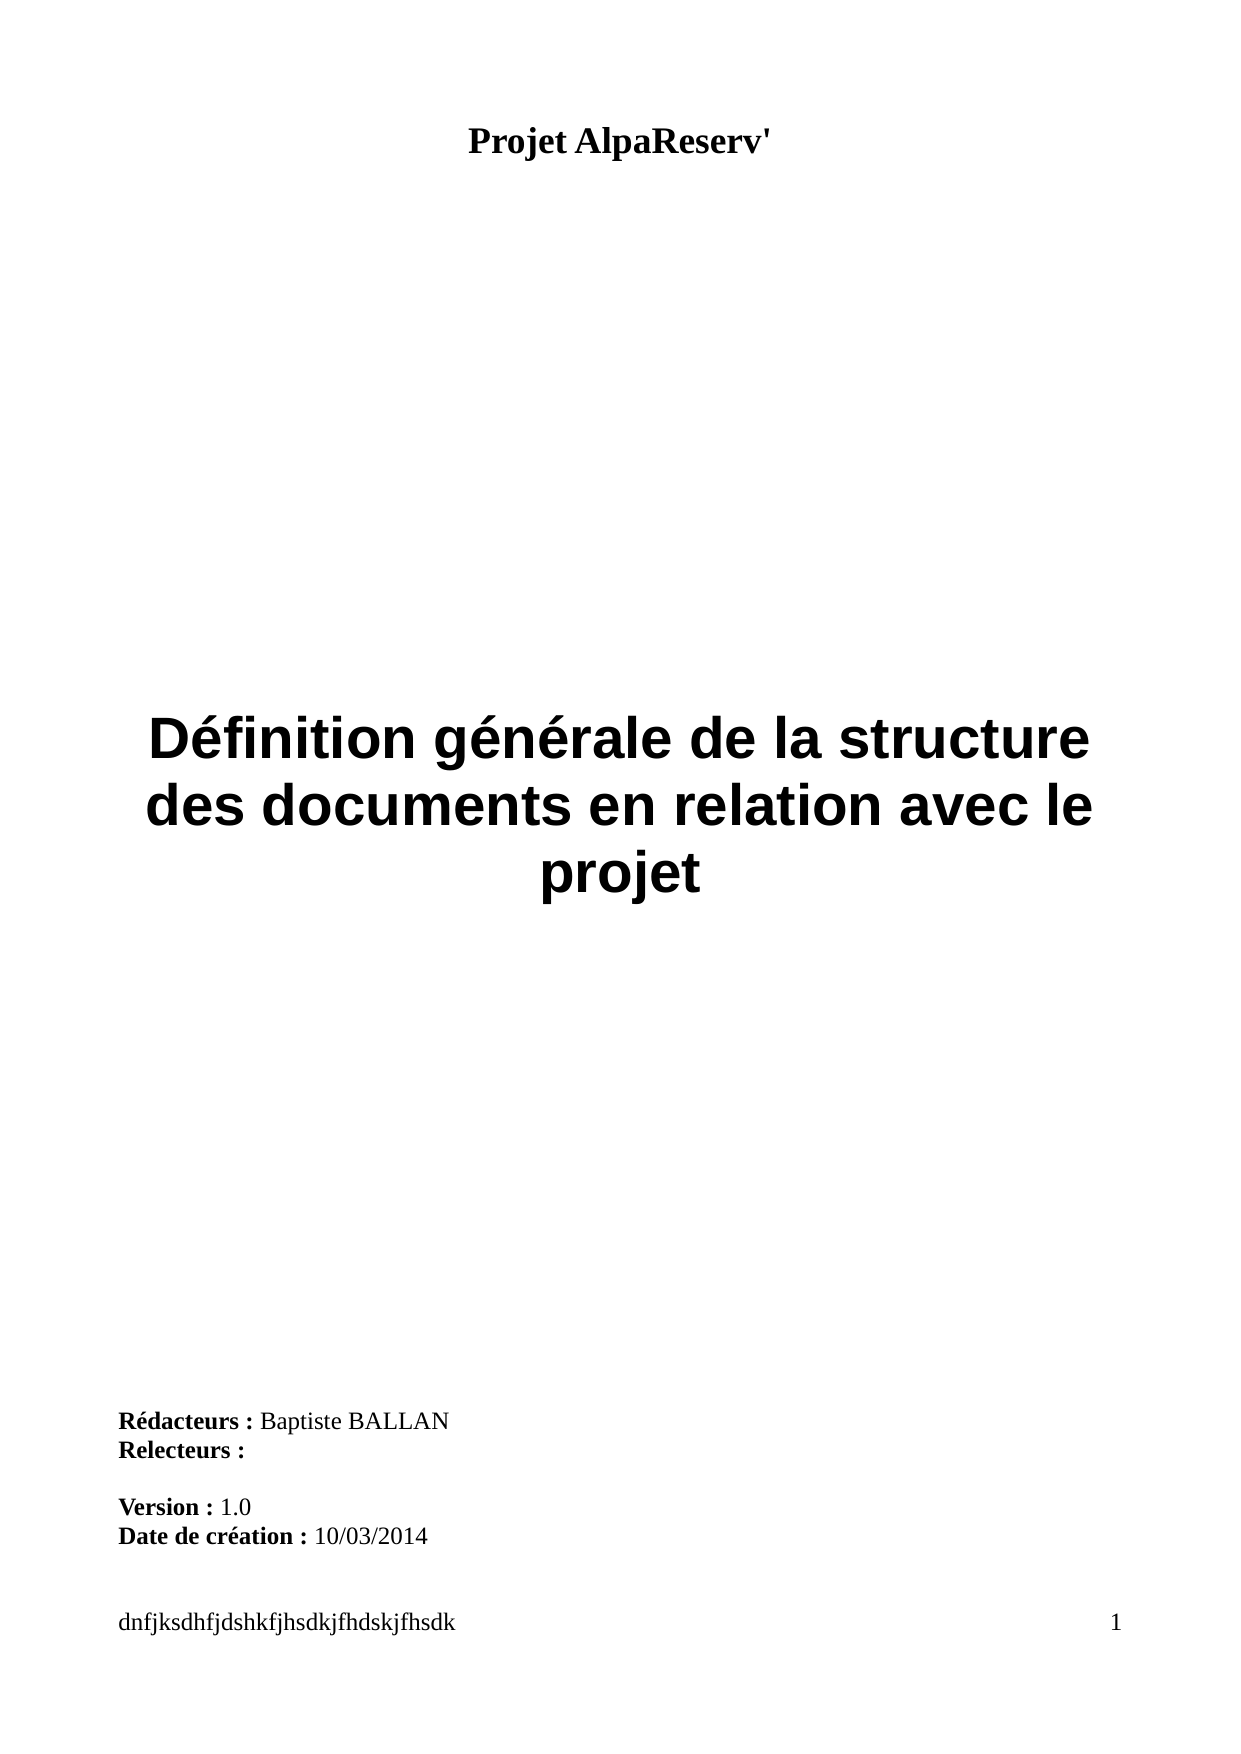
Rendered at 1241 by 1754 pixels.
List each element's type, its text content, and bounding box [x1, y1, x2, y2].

title Définition générale de la structure des documents en relation avec le projet [118, 704, 1122, 905]
text Projet AlpaReserv' [118, 118, 1122, 161]
text Rédacteurs : Baptiste BALLAN [118, 1406, 1122, 1435]
text Date de création : 10/03/2014 [118, 1521, 1122, 1550]
text Version : 1.0 [118, 1492, 1122, 1521]
text Relecteurs : [118, 1435, 1122, 1464]
